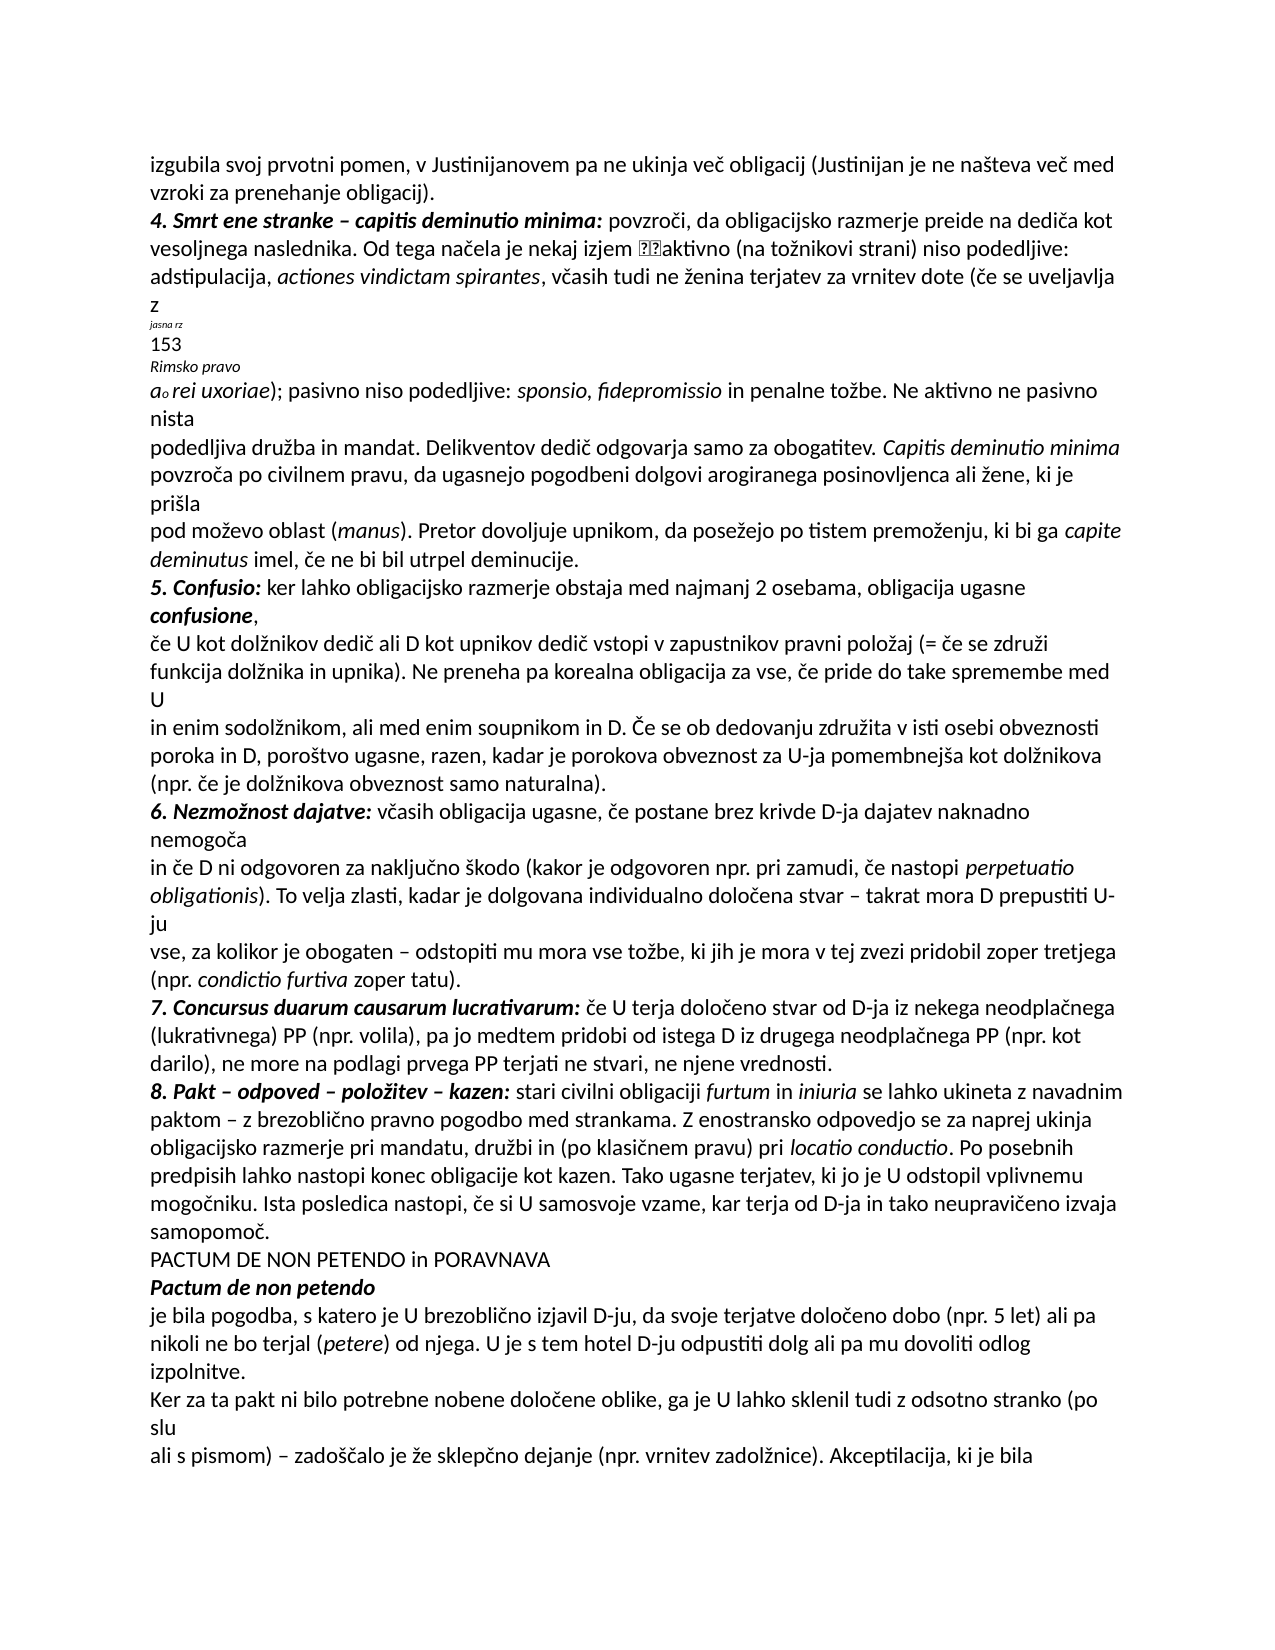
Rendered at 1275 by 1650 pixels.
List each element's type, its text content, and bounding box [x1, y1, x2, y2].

text 4. Smrt ene stranke – capitis deminutio minima: povzroči, da obligacijsko razmerje preide na dediča kot [150, 206, 1125, 234]
text poroka in D, poroštvo ugasne, razen, kadar je porokova obveznost za U-ja pomembnejša kot dolžnikova [150, 741, 1125, 769]
text Rimsko pravo [150, 356, 1125, 377]
text (lukrativnega) PP (npr. volila), pa jo medtem pridobi od istega D iz drugega neodplačnega PP (npr. kot [150, 1021, 1125, 1049]
text mogočniku. Ista posledica nastopi, če si U samosvoje vzame, kar terja od D-ja in tako neupravičeno izvaja [150, 1189, 1125, 1217]
text adstipulacija, actiones vindictam spirantes, včasih tudi ne ženina terjatev za vrnitev dote (če se uveljavlja z [150, 262, 1125, 318]
text funkcija dolžnika in upnika). Ne preneha pa korealna obligacija za vse, če pride do take spremembe med U [150, 657, 1125, 713]
text vesoljnega naslednika. Od tega načela je nekaj izjem aktivno (na tožnikovi strani) niso podedljive: [150, 234, 1125, 262]
text in enim sodolžnikom, ali med enim soupnikom in D. Če se ob dedovanju združita v isti osebi obveznosti [150, 713, 1125, 741]
text podedljiva družba in mandat. Delikventov dedič odgovarja samo za obogatitev. Capitis deminutio minima [150, 433, 1125, 461]
text je bila pogodba, s katero je U brezoblično izjavil D-ju, da svoje terjatve določeno dobo (npr. 5 let) ali pa [150, 1301, 1125, 1329]
text 7. Concursus duarum causarum lucrativarum: če U terja določeno stvar od D-ja iz nekega neodplačnega [150, 993, 1125, 1021]
text obligationis). To velja zlasti, kadar je dolgovana individualno določena stvar – takrat mora D prepustiti U-ju [150, 881, 1125, 937]
text in če D ni odgovoren za naključno škodo (kakor je odgovoren npr. pri zamudi, če nastopi perpetuatio [150, 853, 1125, 881]
text darilo), ne more na podlagi prvega PP terjati ne stvari, ne njene vrednosti. [150, 1049, 1125, 1077]
text Pactum de non petendo [150, 1273, 1125, 1301]
text ao rei uxoriae); pasivno niso podedljive: sponsio, fidepromissio in penalne tožbe. Ne aktivno ne pasivno nista [150, 377, 1125, 433]
text izgubila svoj prvotni pomen, v Justinijanovem pa ne ukinja več obligacij (Justinijan je ne našteva več med [150, 150, 1125, 178]
text paktom – z brezoblično pravno pogodbo med strankama. Z enostransko odpovedjo se za naprej ukinja [150, 1105, 1125, 1133]
text 6. Nezmožnost dajatve: včasih obligacija ugasne, če postane brez krivde D-ja dajatev naknadno nemogoča [150, 797, 1125, 853]
text (npr. če je dolžnikova obveznost samo naturalna). [150, 769, 1125, 797]
text PACTUM DE NON PETENDO in PORAVNAVA [150, 1245, 1125, 1273]
text vse, za kolikor je obogaten – odstopiti mu mora vse tožbe, ki jih je mora v tej zvezi pridobil zoper tretjega [150, 937, 1125, 965]
text 153 [150, 331, 1125, 356]
text Ker za ta pakt ni bilo potrebne nobene določene oblike, ga je U lahko sklenil tudi z odsotno stranko (po slu [150, 1385, 1125, 1441]
text obligacijsko razmerje pri mandatu, družbi in (po klasičnem pravu) pri locatio conductio. Po posebnih [150, 1133, 1125, 1161]
text nikoli ne bo terjal (petere) od njega. U je s tem hotel D-ju odpustiti dolg ali pa mu dovoliti odlog izpolnitve. [150, 1329, 1125, 1385]
text predpisih lahko nastopi konec obligacije kot kazen. Tako ugasne terjatev, ki jo je U odstopil vplivnemu [150, 1161, 1125, 1189]
text povzroča po civilnem pravu, da ugasnejo pogodbeni dolgovi arogiranega posinovljenca ali žene, ki je prišla [150, 461, 1125, 517]
text če U kot dolžnikov dedič ali D kot upnikov dedič vstopi v zapustnikov pravni položaj (= če se združi [150, 629, 1125, 657]
text vzroki za prenehanje obligacij). [150, 178, 1125, 206]
text deminutus imel, če ne bi bil utrpel deminucije. [150, 545, 1125, 573]
text (npr. condictio furtiva zoper tatu). [150, 965, 1125, 993]
text 5. Confusio: ker lahko obligacijsko razmerje obstaja med najmanj 2 osebama, obligacija ugasne confusione, [150, 573, 1125, 629]
text pod moževo oblast (manus). Pretor dovoljuje upnikom, da posežejo po tistem premoženju, ki bi ga capite [150, 517, 1125, 545]
text samopomoč. [150, 1217, 1125, 1245]
text ali s pismom) – zadoščalo je že sklepčno dejanje (npr. vrnitev zadolžnice). Akceptilacija, ki je bila [150, 1441, 1125, 1469]
text jasna rz [150, 318, 1125, 331]
text 8. Pakt – odpoved – položitev – kazen: stari civilni obligaciji furtum in iniuria se lahko ukineta z navadnim [150, 1077, 1125, 1105]
